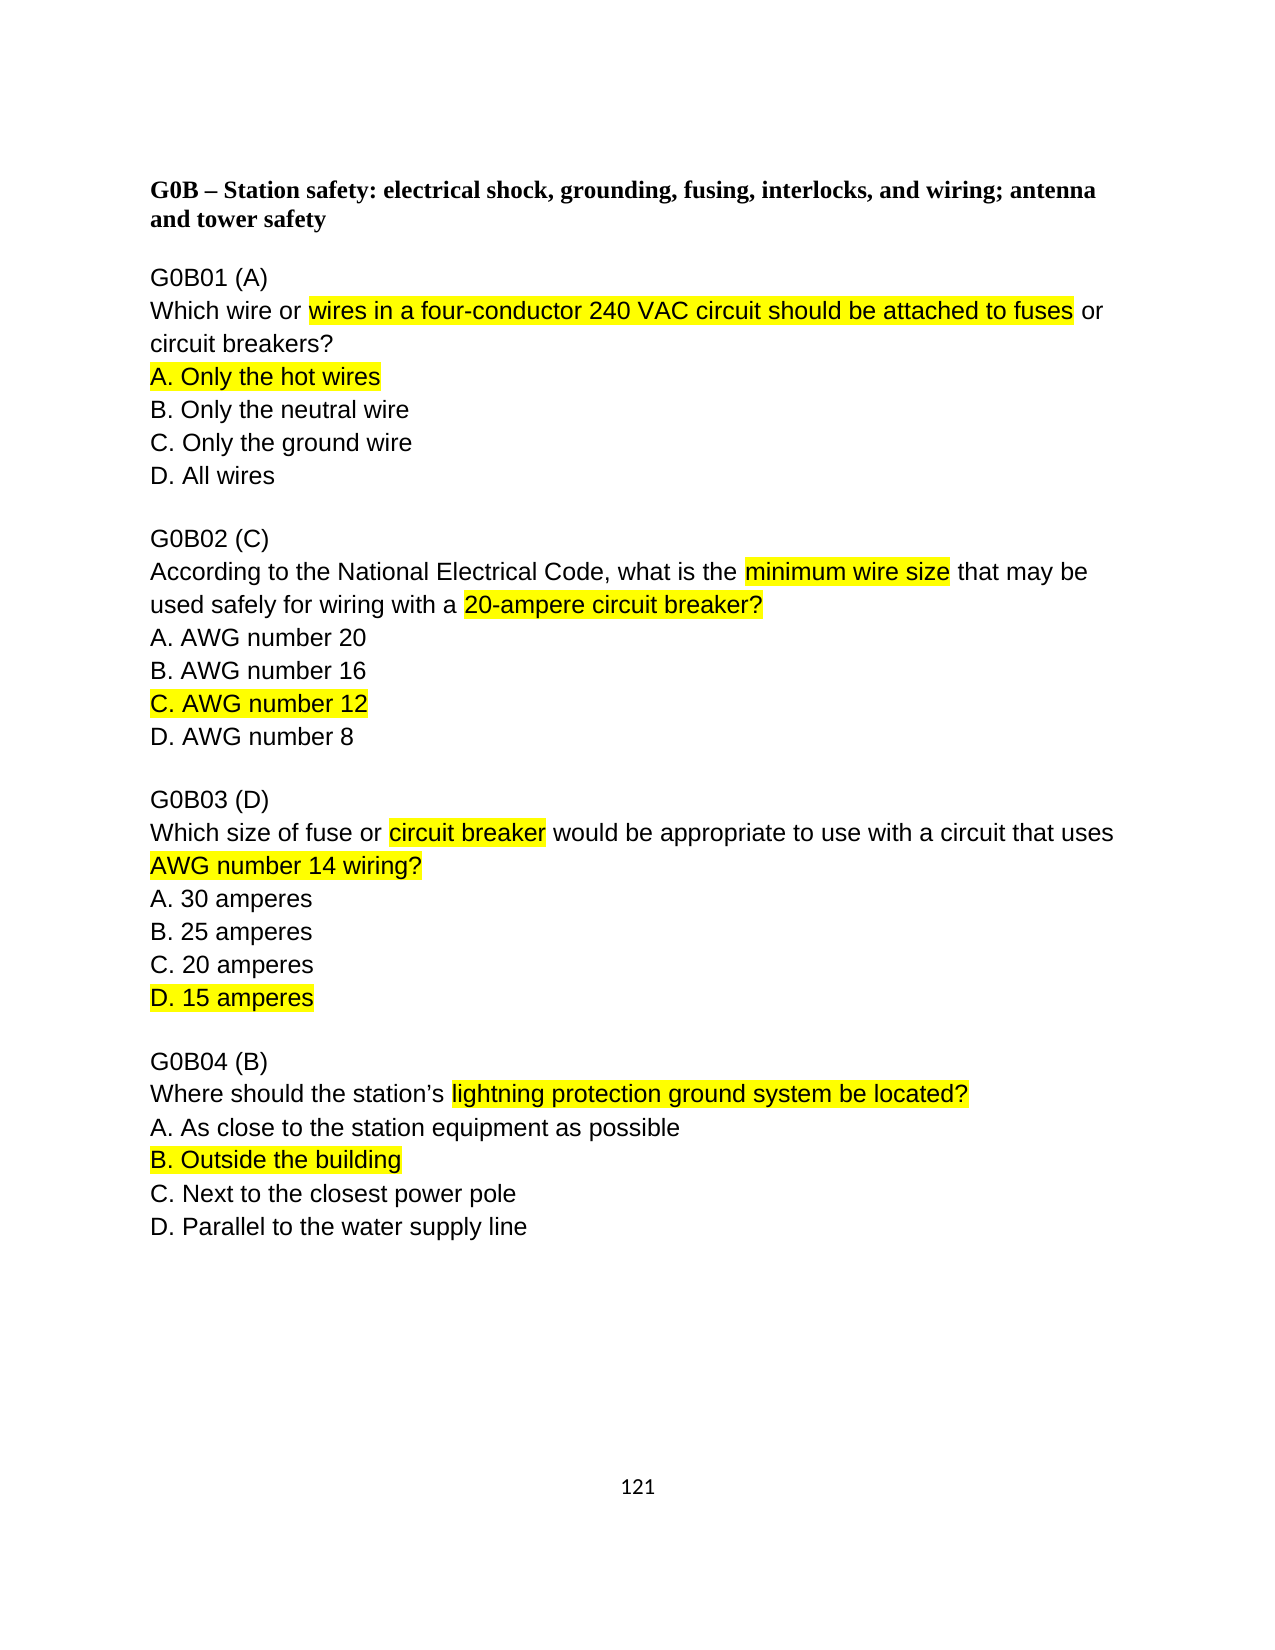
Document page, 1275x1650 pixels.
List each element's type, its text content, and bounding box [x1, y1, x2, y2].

text G0B03 (D) Which size of fuse or circuit breaker would be appropriate to use with a circuit that uses AWG number 14 wiring? A. 30 amperes B. 25 amperes C. 20 amperes D. 15 amperes [150, 785, 1125, 1012]
subtitle G0B – Station safety: electrical shock, grounding, fusing, interlocks, and wiring; antenna and tower safety [150, 176, 1125, 233]
text G0B02 (C) According to the National Electrical Code, what is the minimum wire size that may be used safely for wiring with a 20-ampere circuit breaker? A. AWG number 20 B. AWG number 16 C. AWG number 12 D. AWG number 8 [150, 524, 1125, 751]
text G0B01 (A) Which wire or wires in a four-conductor 240 VAC circuit should be attached to fuses or circuit breakers? A. Only the hot wires B. Only the neutral wire C. Only the ground wire D. All wires [150, 263, 1125, 490]
text G0B04 (B) Where should the station’s lightning protection ground system be located? A. As close to the station equipment as possible B. Outside the building C. Next to the closest power pole D. Parallel to the water supply line [150, 1046, 1125, 1240]
